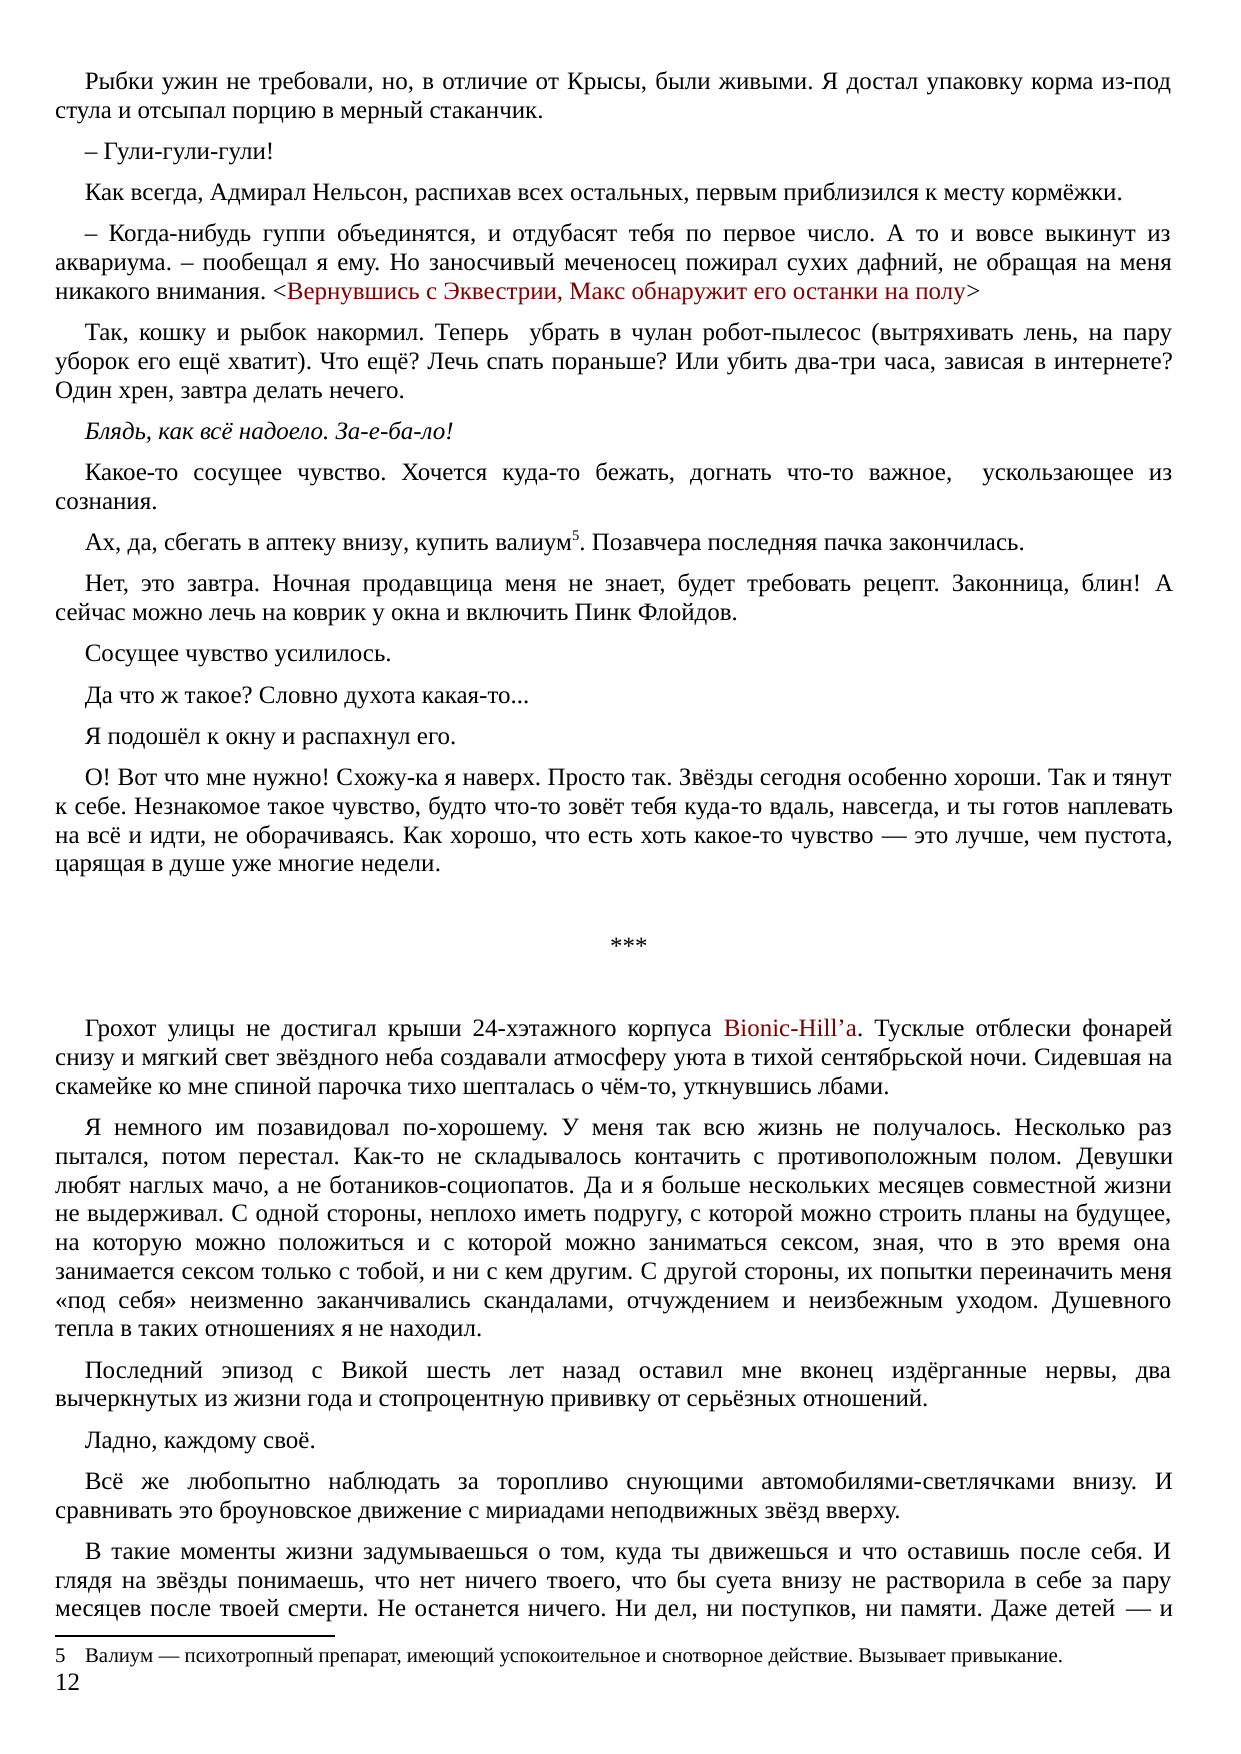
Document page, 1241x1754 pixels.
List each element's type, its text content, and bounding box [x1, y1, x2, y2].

text Я немного им позавидовал по-хорошему. У меня так всю жизнь не получалось. Несколько раз пытался, потом перестал. Как-то не складывалось контачить с противоположным полом. Девушки любят наглых мачо, а не ботаников-социопатов. Да и я больше нескольких месяцев совместной жизни не выдерживал. С одной стороны, неплохо иметь подругу, с которой можно строить планы на будущее, на которую можно положиться и с которой можно заниматься сексом, зная, что в это время она занимается сексом только с тобой, и ни с кем другим. С другой стороны, их попытки переиначить меня «под себя» неизменно заканчивались скандалами, отчуждением и неизбежным уходом. Душевного тепла в таких отношениях я не находил. [55, 1112, 1173, 1342]
text Ах, да, сбегать в аптеку внизу, купить валиум. Позавчера последняя пачка закончилась. [55, 527, 1173, 556]
text Всё же любопытно наблюдать за торопливо снующими автомобилями-светлячками внизу. И сравнивать это броуновское движение с мириадами неподвижных звёзд вверху. [55, 1466, 1173, 1523]
text Валиум — психотропный препарат, имеющий успокоительное и снотворное действие. Вызывает привыкание. [55, 1642, 1173, 1667]
text Да что ж такое? Словно духота какая-то... [55, 680, 1173, 708]
text – Когда-нибудь гуппи объединятся, и отдубасят тебя по первое число. А то и вовсе выкинут из аквариума. – пообещал я ему. Но заносчивый меченосец пожирал сухих дафний, не обращая на меня никакого внимания. <Вернувшись с Эквестрии, Макс обнаружит его останки на полу> [55, 218, 1173, 305]
text *** [55, 931, 1173, 960]
text Как всегда, Адмирал Нельсон, распихав всех остальных, первым приблизился к месту кормёжки. [55, 177, 1173, 206]
text Ладно, каждому своё. [55, 1425, 1173, 1453]
text Последний эпизод с Викой шесть лет назад оставил мне вконец издёрганные нервы, два вычеркнутых из жизни года и стопроцентную прививку от серьёзных отношений. [55, 1355, 1173, 1412]
text Так, кошку и рыбок накормил. Теперь убрать в чулан робот-пылесос (вытряхивать лень, на пару уборок его ещё хватит). Что ещё? Лечь спать пораньше? Или убить два-три часа, зависая в интернете? Один хрен, завтра делать нечего. [55, 317, 1173, 403]
text Я подошёл к окну и распахнул его. [55, 721, 1173, 750]
text Какое-то сосущее чувство. Хочется куда-то бежать, догнать что-то важное, ускользающее из сознания. [55, 457, 1173, 515]
text Блядь, как всё надоело. За-е-ба-ло! [55, 416, 1173, 445]
text – Гули-гули-гули! [55, 136, 1173, 165]
text Сосущее чувство усилилось. [55, 638, 1173, 667]
text О! Вот что мне нужно! Схожу-ка я наверх. Просто так. Звёзды сегодня особенно хороши. Так и тянут к себе. Незнакомое такое чувство, будто что-то зовёт тебя куда-то вдаль, навсегда, и ты готов наплевать на всё и идти, не оборачиваясь. Как хорошо, что есть хоть какое-то чувство — это лучше, чем пустота, царящая в душе уже многие недели. [55, 762, 1173, 877]
text Грохот улицы не достигал крыши 24-хэтажного корпуса Bionic-Hill’а. Тусклые отблески фонарей снизу и мягкий свет звёздного неба создавали атмосферу уюта в тихой сентябрьской ночи. Сидевшая на скамейке ко мне спиной парочка тихо шепталась о чём-то, уткнувшись лбами. [55, 1013, 1173, 1100]
text В такие моменты жизни задумываешься о том, куда ты движешься и что оставишь после себя. И глядя на звёзды понимаешь, что нет ничего твоего, что бы суета внизу не растворила в себе за пару месяцев после твоей смерти. Не останется ничего. Ни дел, ни поступков, ни памяти. Даже детей — и [55, 1536, 1173, 1622]
text Рыбки ужин не требовали, но, в отличие от Крысы, были живыми. Я достал упаковку корма из-под стула и отсыпал порцию в мерный стаканчик. [55, 66, 1173, 123]
text Нет, это завтра. Ночная продавщица меня не знает, будет требовать рецепт. Законница, блин! А сейчас можно лечь на коврик у окна и включить Пинк Флойдов. [55, 568, 1173, 626]
